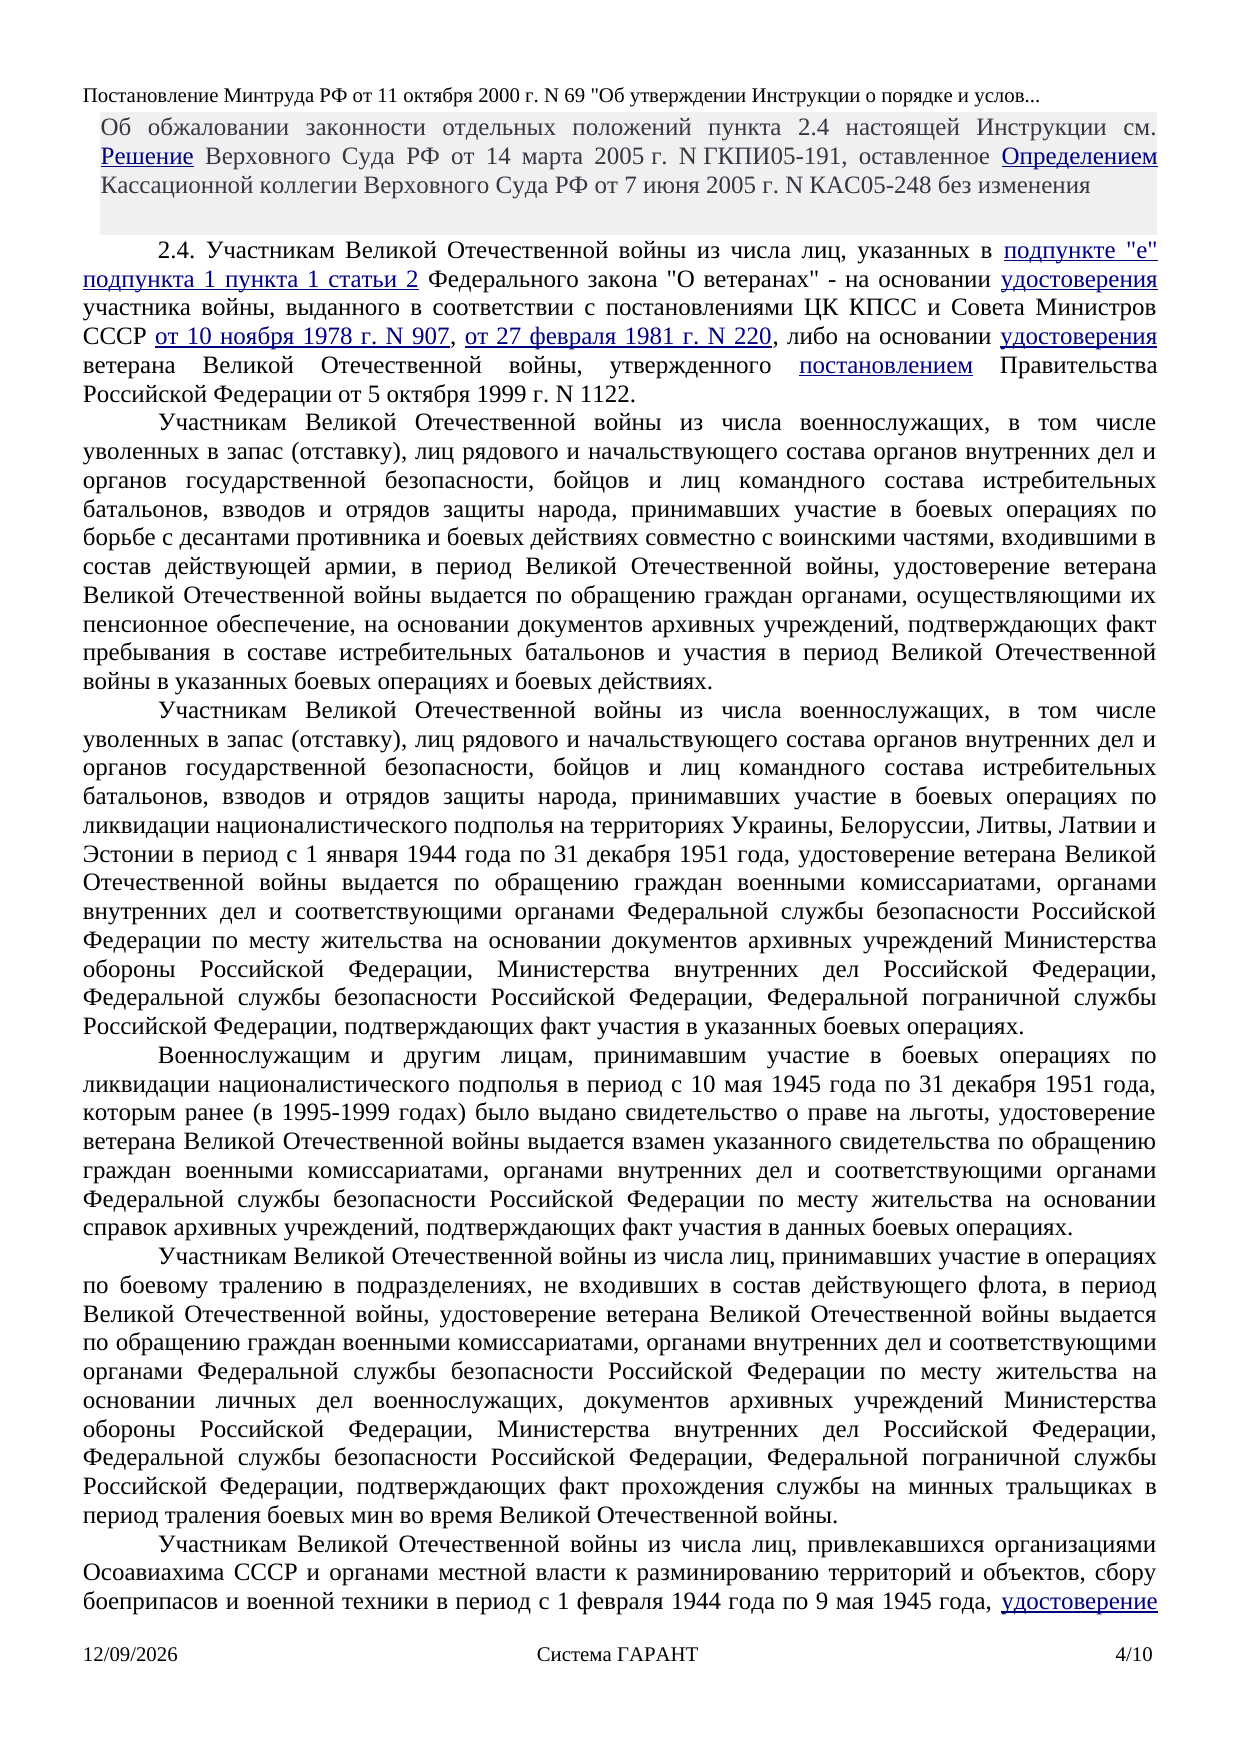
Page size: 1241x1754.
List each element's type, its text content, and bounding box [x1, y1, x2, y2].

text Военнослужащим и другим лицам, принимавшим участие в боевых операциях по ликвидации националистического подполья в период с 10 мая 1945 года по 31 декабря 1951 года, которым ранее (в 1995-1999 годах) было выдано свидетельство о праве на льготы, удостоверение ветерана Великой Отечественной войны выдается взамен указанного свидетельства по обращению граждан военными комиссариатами, органами внутренних дел и соответствующими органами Федеральной службы безопасности Российской Федерации по месту жительства на основании справок архивных учреждений, подтверждающих факт участия в данных боевых операциях. [83, 1040, 1157, 1241]
text Участникам Великой Отечественной войны из числа лиц, принимавших участие в операциях по боевому тралению в подразделениях, не входивших в состав действующего флота, в период Великой Отечественной войны, удостоверение ветерана Великой Отечественной войны выдается по обращению граждан военными комиссариатами, органами внутренних дел и соответствующими органами Федеральной службы безопасности Российской Федерации по месту жительства на основании личных дел военнослужащих, документов архивных учреждений Министерства обороны Российской Федерации, Министерства внутренних дел Российской Федерации, Федеральной службы безопасности Российской Федерации, Федеральной пограничной службы Российской Федерации, подтверждающих факт прохождения службы на минных тральщиках в период траления боевых мин во время Великой Отечественной войны. [83, 1241, 1157, 1529]
text Участникам Великой Отечественной войны из числа военнослужащих, в том числе уволенных в запас (отставку), лиц рядового и начальствующего состава органов внутренних дел и органов государственной безопасности, бойцов и лиц командного состава истребительных батальонов, взводов и отрядов защиты народа, принимавших участие в боевых операциях по ликвидации националистического подполья на территориях Украины, Белоруссии, Литвы, Латвии и Эстонии в период с 1 января 1944 года по 31 декабря 1951 года, удостоверение ветерана Великой Отечественной войны выдается по обращению граждан военными комиссариатами, органами внутренних дел и соответствующими органами Федеральной службы безопасности Российской Федерации по месту жительства на основании документов архивных учреждений Министерства обороны Российской Федерации, Министерства внутренних дел Российской Федерации, Федеральной службы безопасности Российской Федерации, Федеральной пограничной службы Российской Федерации, подтверждающих факт участия в указанных боевых операциях. [83, 695, 1157, 1040]
text Участникам Великой Отечественной войны из числа лиц, привлекавшихся организациями Осоавиахима СССР и органами местной власти к разминированию территорий и объектов, сбору боеприпасов и военной техники в период с 1 февраля 1944 года по 9 мая 1945 года, удостоверение [83, 1529, 1157, 1615]
text 2.4. Участникам Великой Отечественной войны из числа лиц, указанных в подпункте "е" подпункта 1 пункта 1 статьи 2 Федерального закона "О ветеранах" - на основании удостоверения участника войны, выданного в соответствии с постановлениями ЦК КПСС и Совета Министров СССР от 10 ноября 1978 г. N 907, от 27 февраля 1981 г. N 220, либо на основании удостоверения ветерана Великой Отечественной войны, утвержденного постановлением Правительства Российской Федерации от 5 октября 1999 г. N 1122. [83, 235, 1157, 407]
text Участникам Великой Отечественной войны из числа военнослужащих, в том числе уволенных в запас (отставку), лиц рядового и начальствующего состава органов внутренних дел и органов государственной безопасности, бойцов и лиц командного состава истребительных батальонов, взводов и отрядов защиты народа, принимавших участие в боевых операциях по борьбе с десантами противника и боевых действиях совместно с воинскими частями, входившими в состав действующей армии, в период Великой Отечественной войны, удостоверение ветерана Великой Отечественной войны выдается по обращению граждан органами, осуществляющими их пенсионное обеспечение, на основании документов архивных учреждений, подтверждающих факт пребывания в составе истребительных батальонов и участия в период Великой Отечественной войны в указанных боевых операциях и боевых действиях. [83, 407, 1157, 695]
